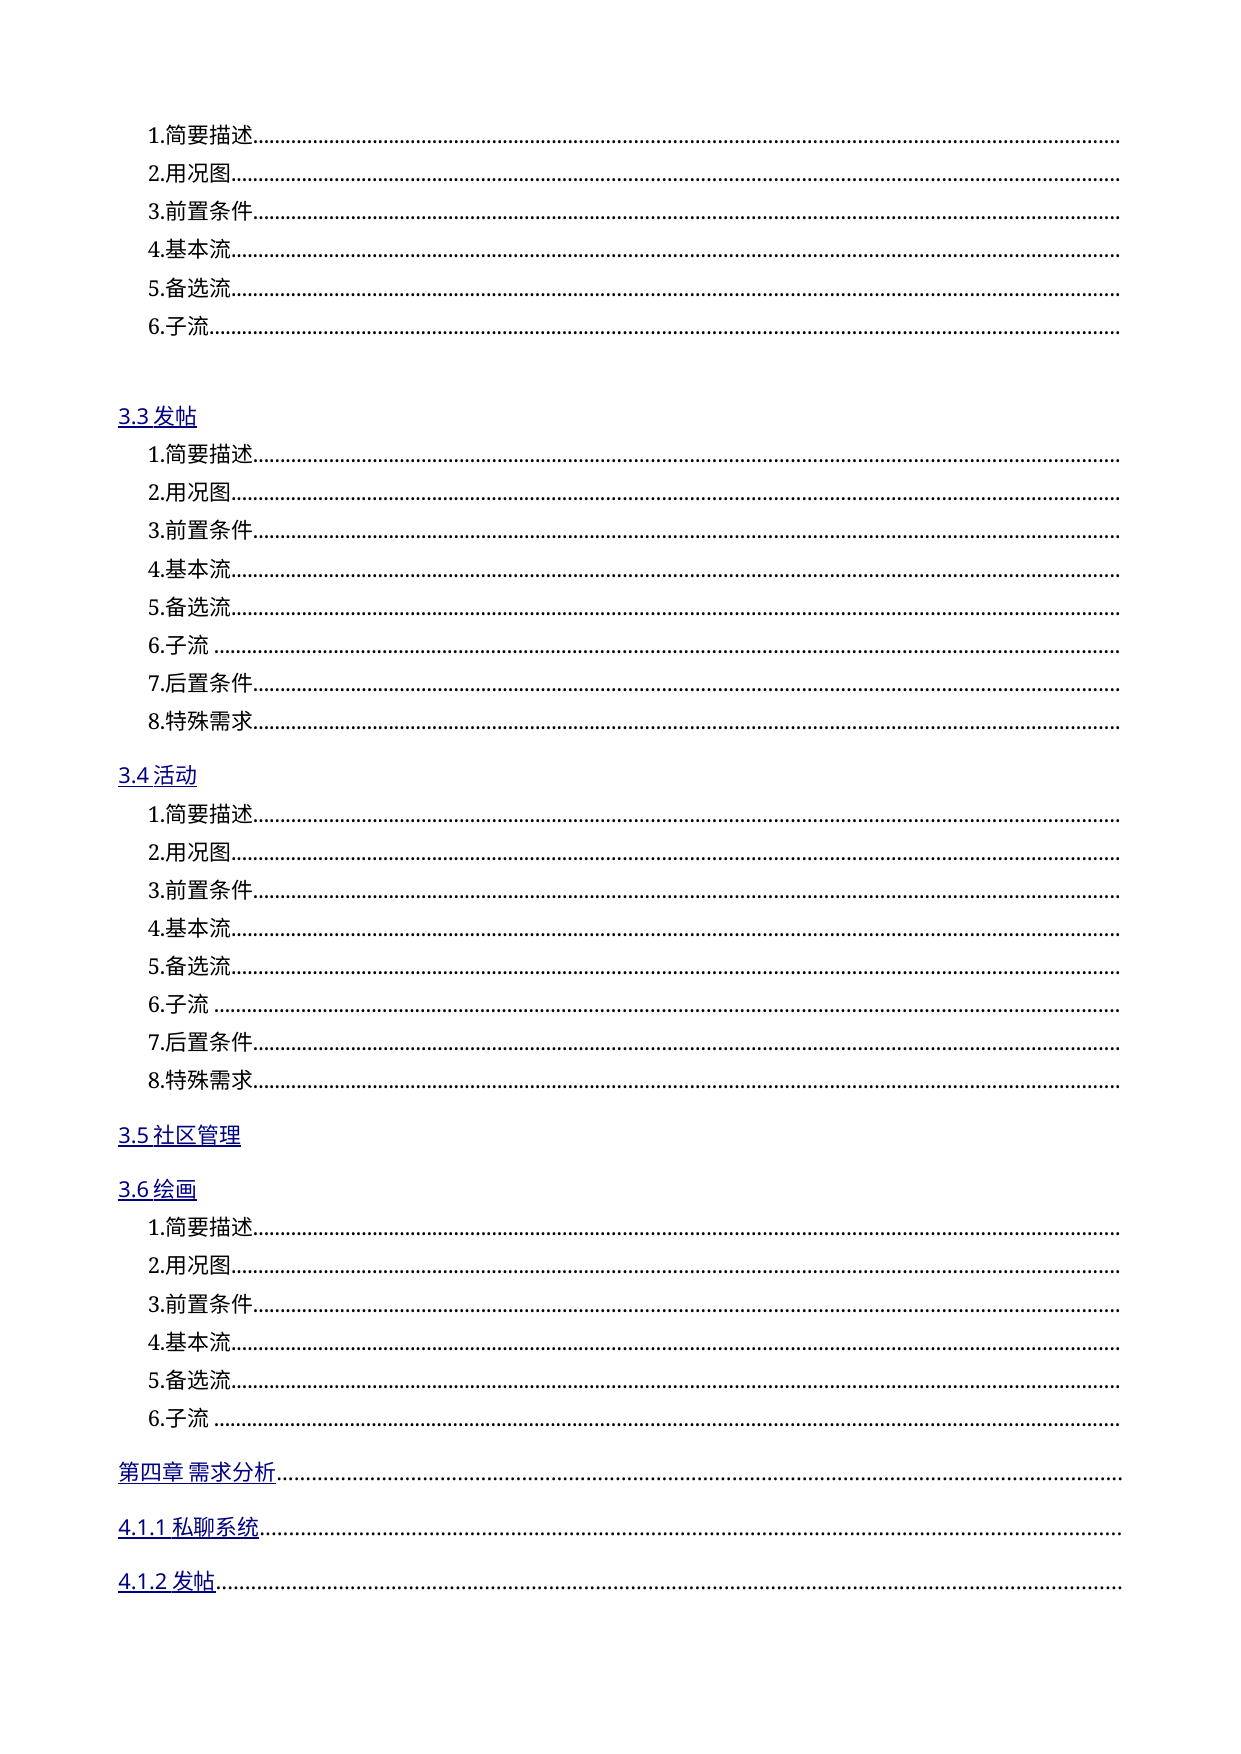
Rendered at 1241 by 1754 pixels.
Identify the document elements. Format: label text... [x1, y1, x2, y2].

text 5.备选流 [148, 1363, 1122, 1395]
text 2.用况图 [148, 835, 1122, 867]
text 2.用况图 [148, 475, 1122, 507]
text 4.基本流 [148, 232, 1122, 264]
text 5.备选流 [148, 949, 1122, 981]
text 5.备选流 [148, 590, 1122, 622]
text 2.用况图 [148, 1248, 1122, 1280]
text 3.前置条件 [148, 194, 1122, 226]
text 4.1.2发帖 [118, 1564, 1122, 1596]
text 6.子流 [148, 309, 1122, 341]
text 1.简要描述 [148, 797, 1122, 828]
text 5.备选流 [148, 271, 1122, 302]
text 第四章 需求分析 [118, 1455, 1122, 1487]
text 3.4活动 [118, 758, 1122, 790]
text 8.特殊需求 [148, 704, 1122, 736]
text 1.简要描述 [148, 1210, 1122, 1242]
text 6.子流 [148, 987, 1122, 1019]
text 8.特殊需求 [148, 1063, 1122, 1095]
text 3.前置条件 [148, 513, 1122, 545]
text 3.3发帖 [118, 363, 1122, 431]
text 7.后置条件 [148, 1025, 1122, 1057]
text 4.基本流 [148, 552, 1122, 583]
text 2.用况图 [148, 156, 1122, 188]
text 6.子流 [148, 1401, 1122, 1433]
text 4.基本流 [148, 911, 1122, 943]
text 4.1.1私聊系统 [118, 1510, 1122, 1542]
text 3.5社区管理 [118, 1118, 1122, 1150]
text 6.子流 [148, 628, 1122, 660]
text 3.前置条件 [148, 873, 1122, 905]
text 4.基本流 [148, 1325, 1122, 1357]
text 1.简要描述 [148, 118, 1122, 150]
text 7.后置条件 [148, 666, 1122, 698]
text 3.6绘画 [118, 1172, 1122, 1204]
text 1.简要描述 [148, 437, 1122, 469]
text 3.前置条件 [148, 1287, 1122, 1318]
